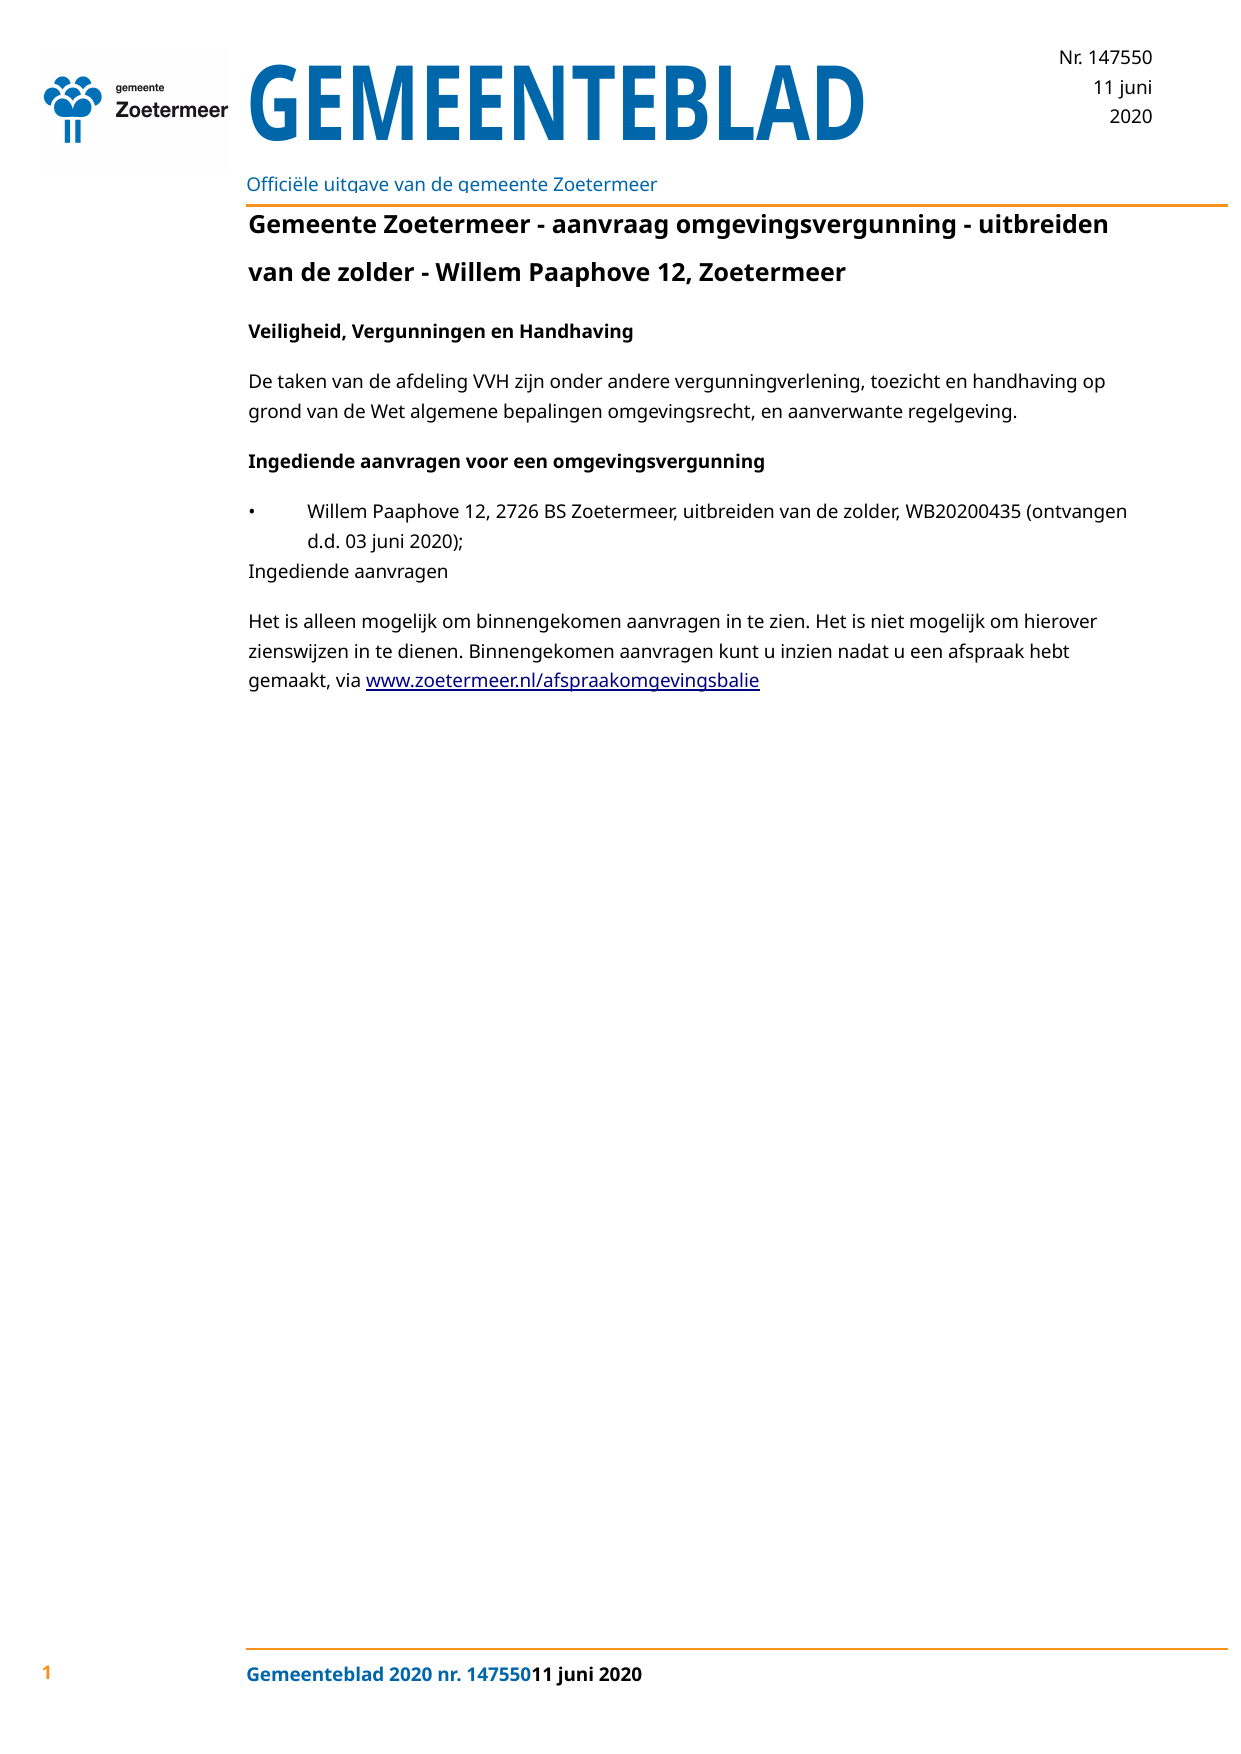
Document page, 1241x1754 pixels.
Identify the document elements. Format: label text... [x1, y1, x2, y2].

list Willem Paaphove 12, 2726 BS Zoetermeer, uitbreiden van de zolder, WB20200435 (ontvangen d.d. 03 juni 2020); [248, 499, 1152, 554]
text Gemeente Zoetermeer - aanvraag omgevingsvergunning - uitbreiden van de zolder - Willem Paaphove 12, Zoetermeer [248, 207, 1152, 288]
text Het is alleen mogelijk om binnengekomen aanvragen in te zien. Het is niet mogelijk om hierover zienswijzen in te dienen. Binnengekomen aanvragen kunt u inzien nadat u een afspraak hebt gemaakt, via www.zoetermeer.nl/afspraakomgevingsbalie [248, 608, 1152, 693]
picture [41, 47, 231, 172]
text De taken van de afdeling VVH zijn onder andere vergunningverlening, toezicht en handhaving op grond van de Wet algemene bepalingen omgevingsrecht, en aanverwante regelgeving. [248, 368, 1152, 424]
text Ingediende aanvragen [248, 558, 1152, 584]
text Ingediende aanvragen voor een omgevingsvergunning [248, 448, 1152, 474]
text Veiligheid, Vergunningen en Handhaving [248, 318, 1152, 344]
